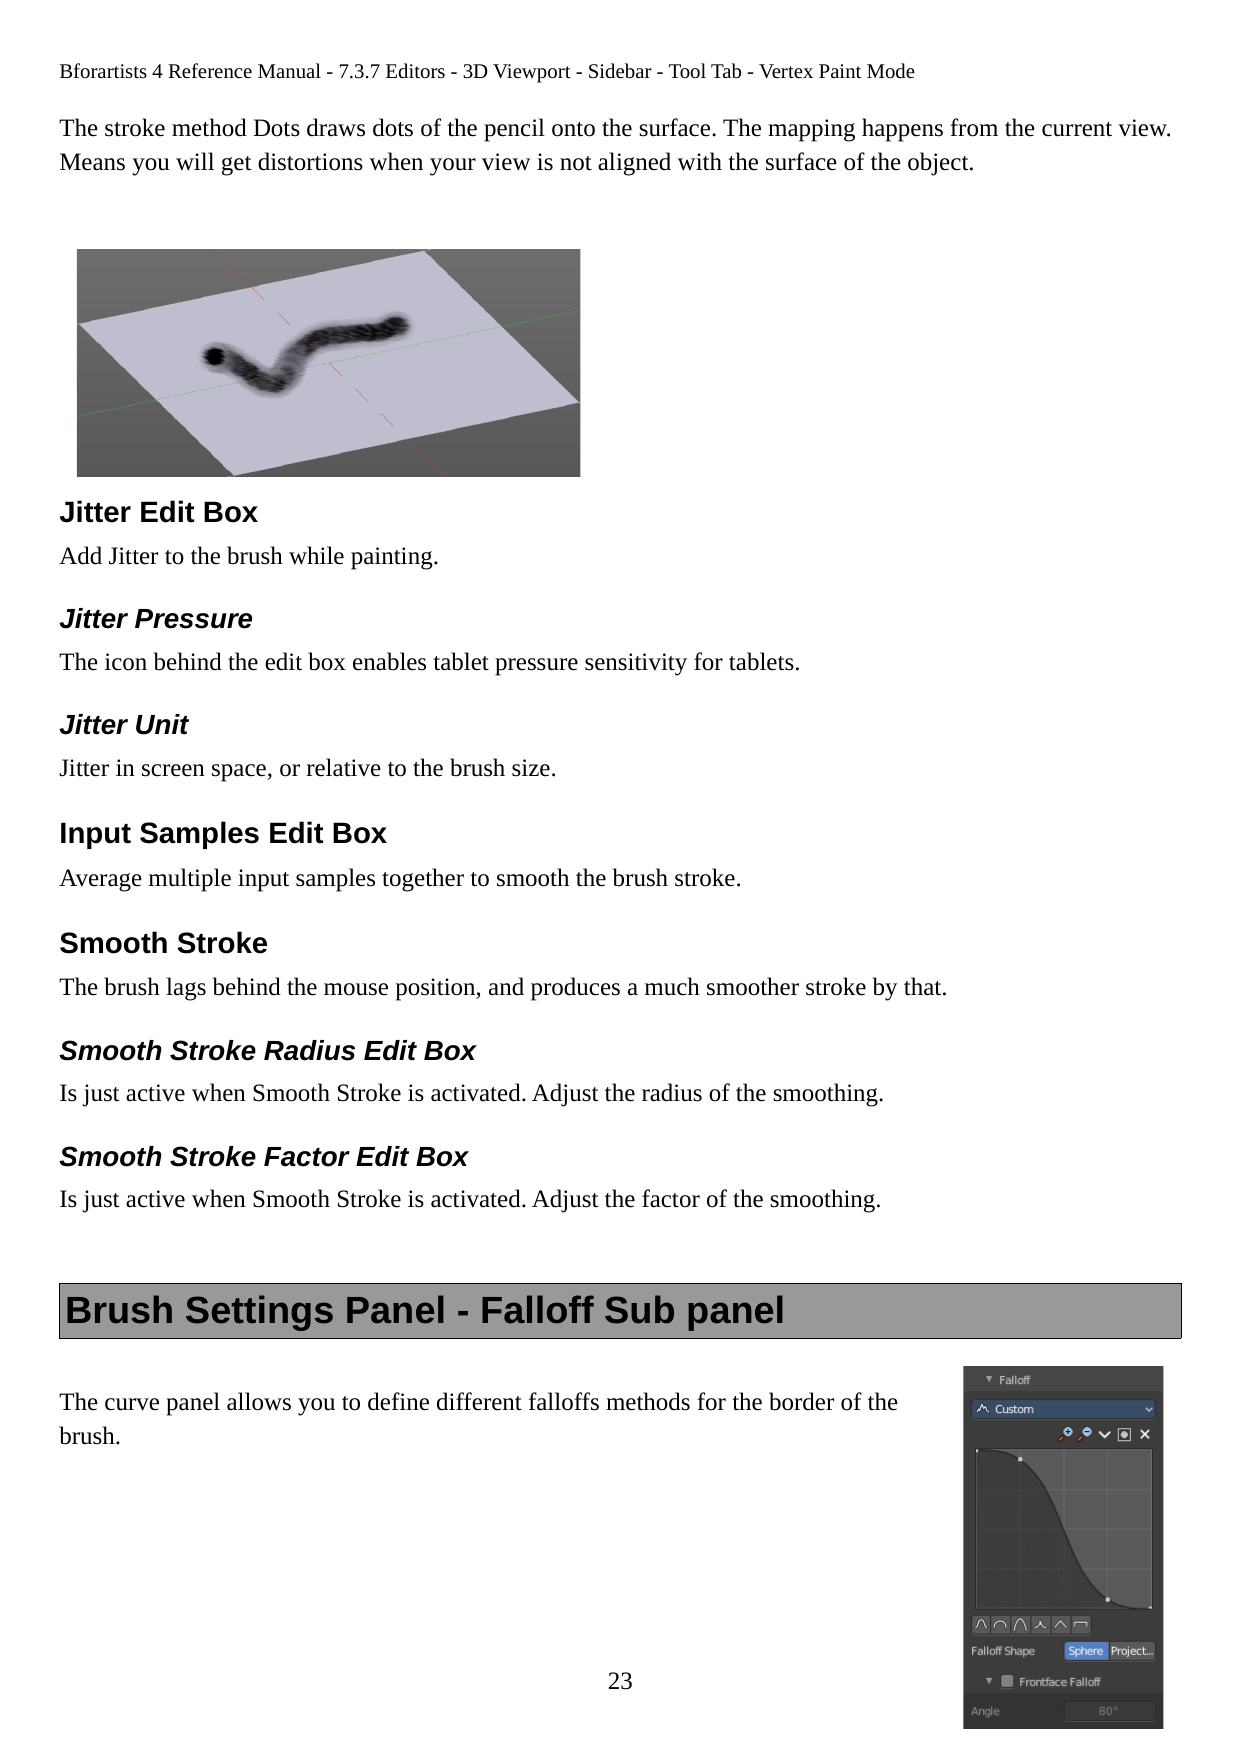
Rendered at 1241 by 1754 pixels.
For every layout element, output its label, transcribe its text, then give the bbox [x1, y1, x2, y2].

subtitle Smooth Stroke [59, 926, 1181, 960]
text The curve panel allows you to define different falloffs methods for the border of the brush. [59, 1387, 963, 1450]
text The stroke method Dots draws dots of the pencil onto the surface. The mapping happens from the current view. Means you will get distortions when your view is not aligned with the surface of the object. [59, 113, 1181, 176]
text Add Jitter to the brush while painting. [59, 541, 1181, 569]
text Average multiple input samples together to smooth the brush stroke. [59, 863, 1181, 891]
subtitle Smooth Stroke Radius Edit Box [59, 1034, 1181, 1066]
subtitle Smooth Stroke Factor Edit Box [59, 1140, 1181, 1172]
text The brush lags behind the mouse position, and produces a much smoother stroke by that. [59, 972, 1181, 1001]
table_header Brush Settings Panel - Falloff Sub panel [60, 1284, 1181, 1338]
picture [76, 249, 581, 477]
subtitle Jitter Pressure [59, 602, 1181, 634]
text The icon behind the edit box enables tablet pressure sensitivity for tablets. [59, 647, 1181, 676]
subtitle Jitter Unit [59, 708, 1181, 740]
text Is just active when Smooth Stroke is activated. Adjust the factor of the smoothing. [59, 1184, 1181, 1213]
subtitle Input Samples Edit Box [59, 816, 1181, 850]
picture [963, 1366, 1164, 1729]
text Is just active when Smooth Stroke is activated. Adjust the radius of the smoothing. [59, 1078, 1181, 1107]
text Jitter in screen space, or relative to the brush size. [59, 753, 1181, 781]
subtitle Jitter Edit Box [59, 211, 1181, 528]
